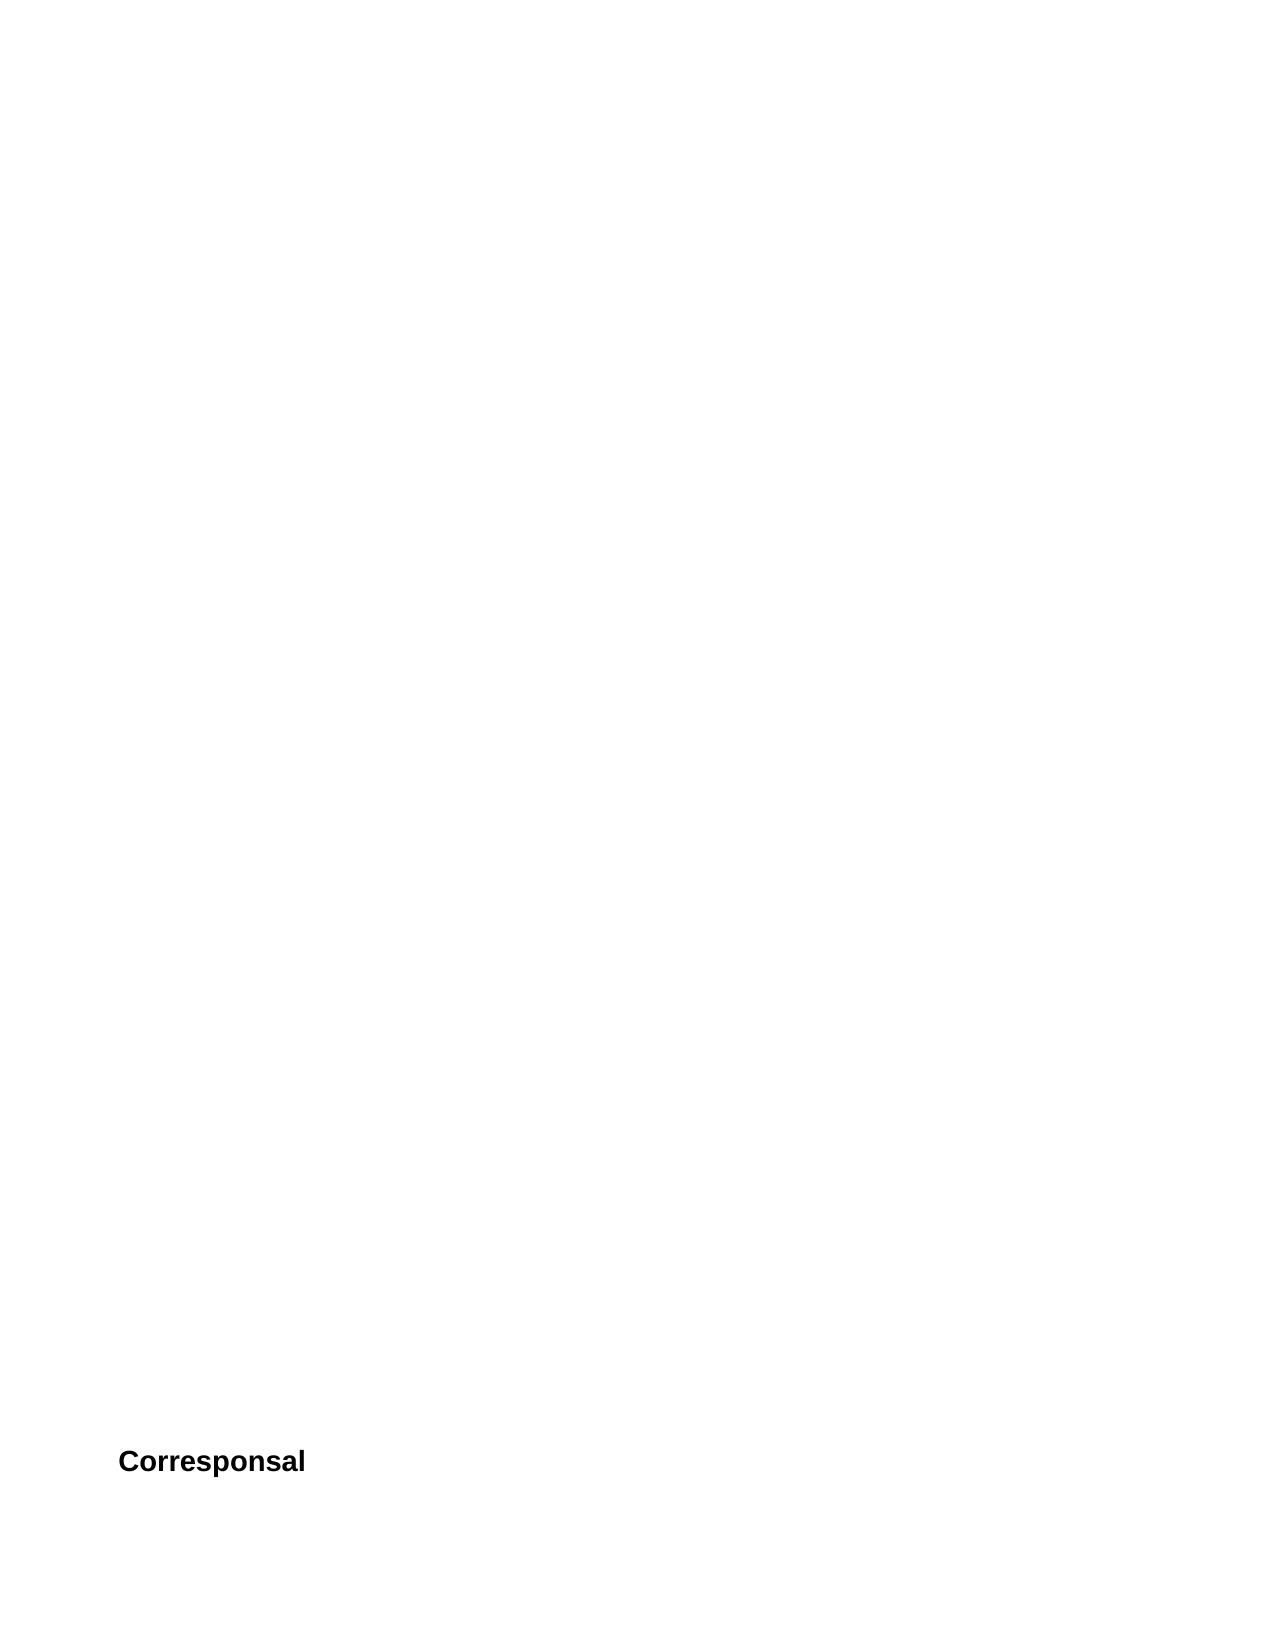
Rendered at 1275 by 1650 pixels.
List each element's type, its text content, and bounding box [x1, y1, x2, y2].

text Corresponsal [118, 1444, 1157, 1478]
